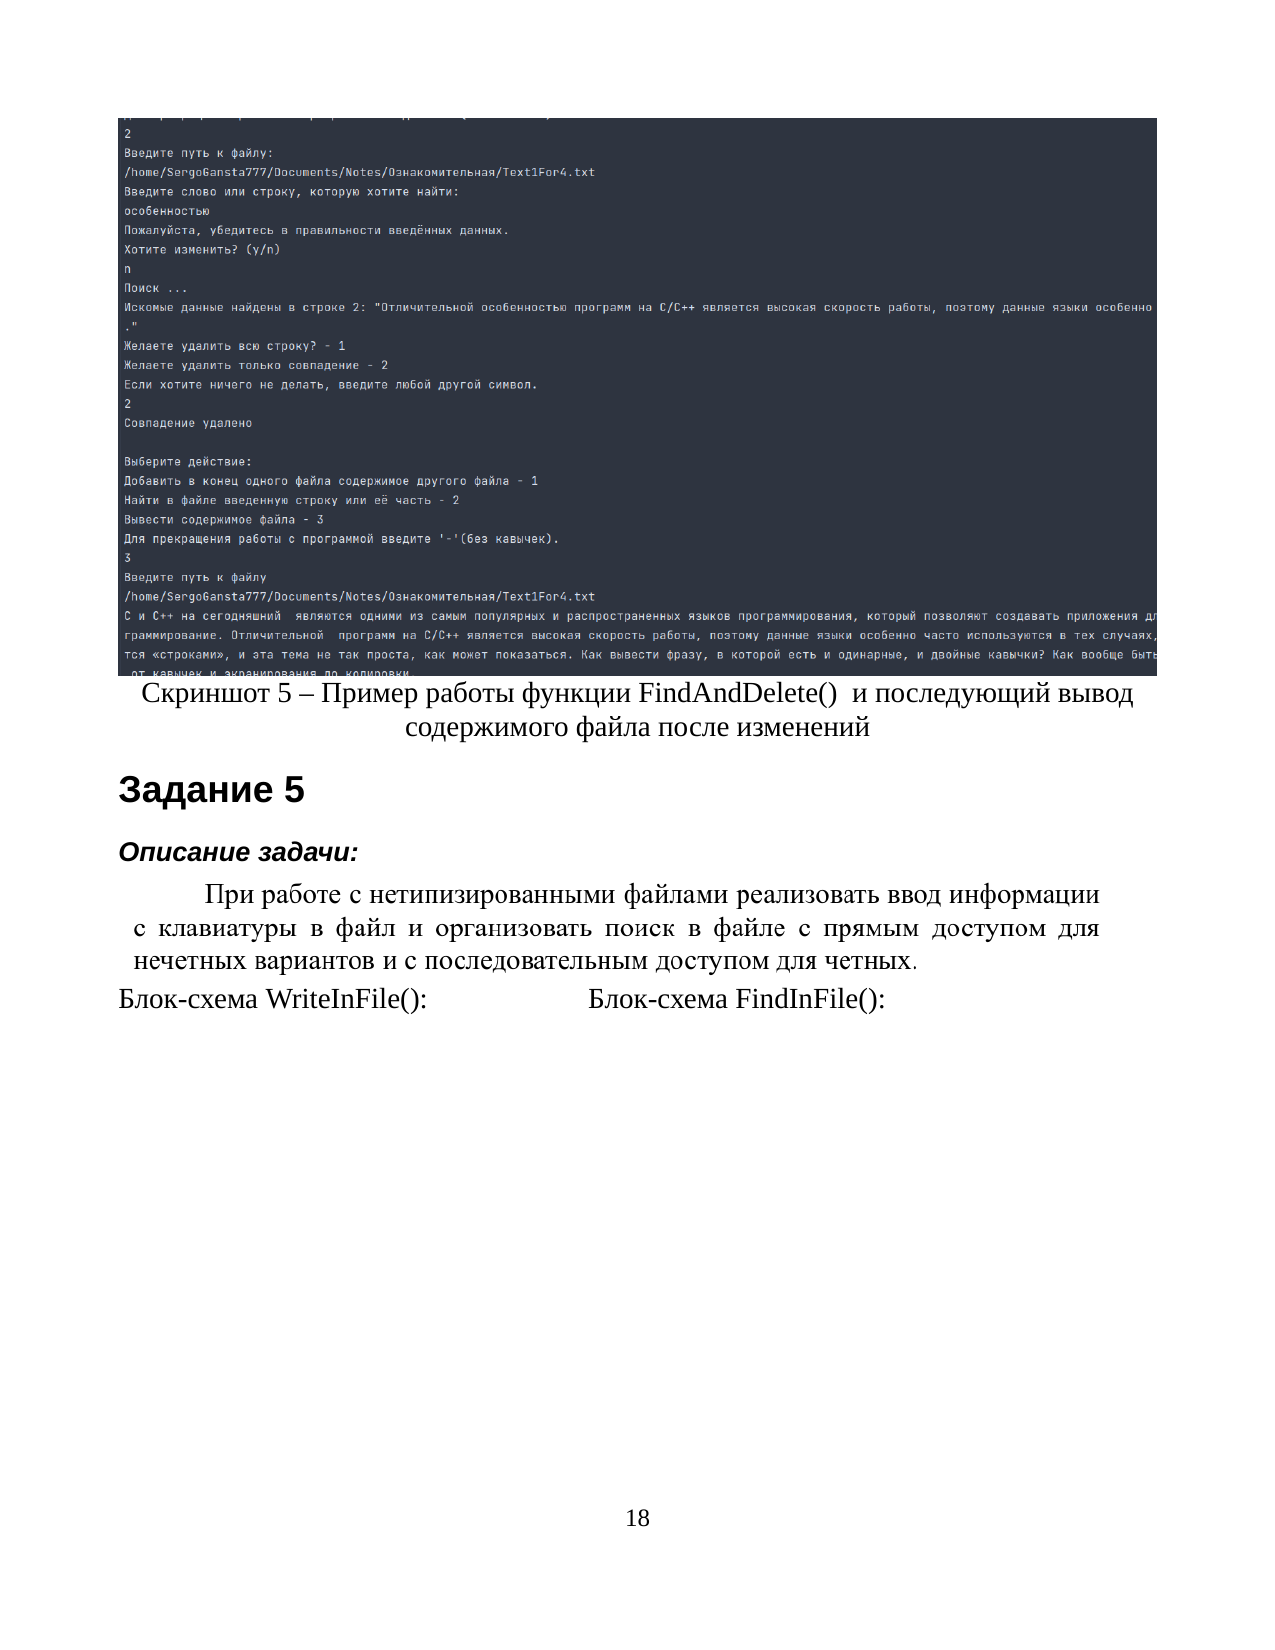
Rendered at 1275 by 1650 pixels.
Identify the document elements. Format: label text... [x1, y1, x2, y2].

picture [118, 879, 1157, 982]
text Скриншот 5 – Пример работы функции FindAndDelete() и последующий вывод содержимого файла после изменений [118, 676, 1157, 743]
subtitle Задание 5 [118, 768, 1157, 811]
text Блок-схема WriteInFile(): Блок-схема FindInFile(): [118, 982, 1157, 1015]
subtitle Описание задачи: [118, 836, 1157, 867]
picture [118, 118, 1157, 676]
